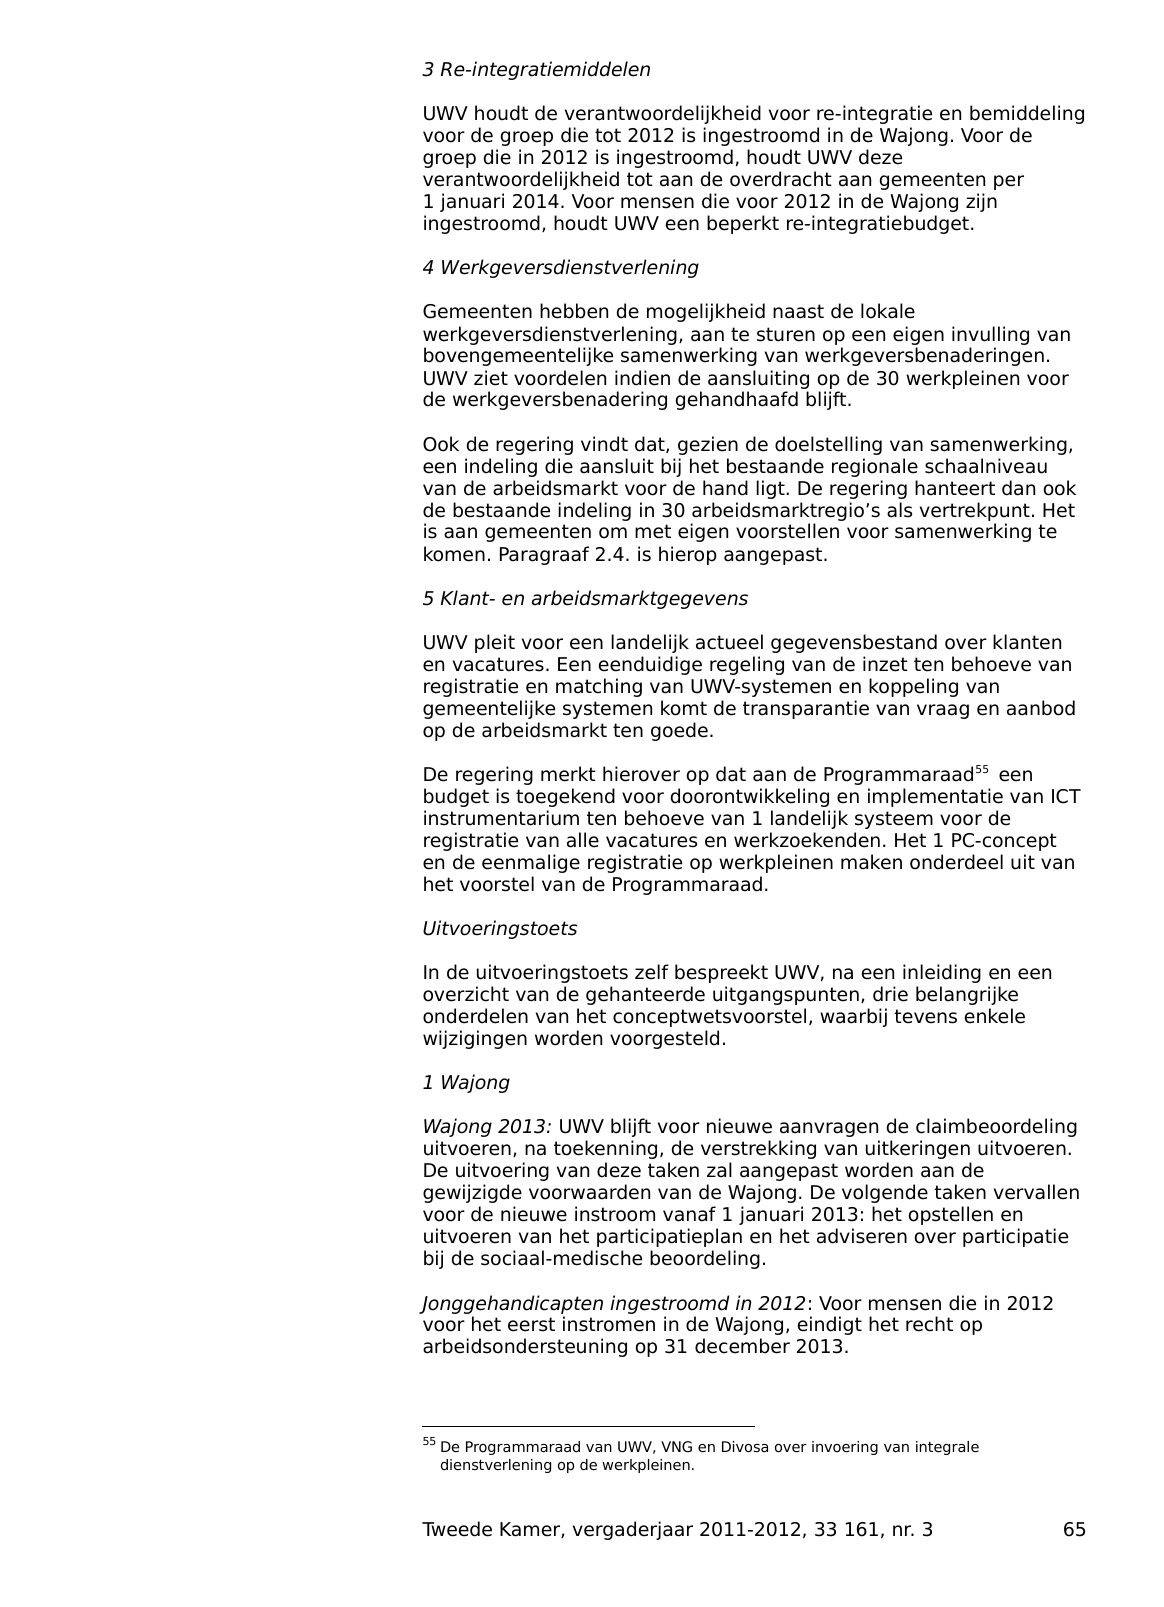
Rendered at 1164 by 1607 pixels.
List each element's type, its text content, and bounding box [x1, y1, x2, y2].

subtitle 4 Werkgeversdienstverlening [422, 257, 1087, 279]
text UWV pleit voor een landelijk actueel gegevensbestand over klanten en vacatures. Een eenduidige regeling van de inzet ten behoeve van registratie en matching van UWV-systemen en koppeling van gemeentelijke systemen komt de transparantie van vraag en aanbod op de arbeidsmarkt ten goede. [422, 632, 1087, 742]
text De Programmaraad van UWV, VNG en Divosa over invoering van integrale dienstverlening op de werkpleinen. [422, 1435, 1087, 1474]
text De regering merkt hierover op dat aan de Programmaraad een budget is toegekend voor doorontwikkeling en implementatie van ICT instrumentarium ten behoeve van 1 landelijk systeem voor de registratie van alle vacatures en werkzoekenden. Het 1 PC-concept en de eenmalige registratie op werkpleinen maken onderdeel uit van het voorstel van de Programmaraad. [422, 764, 1087, 896]
text UWV houdt de verantwoordelijkheid voor re-integratie en bemiddeling voor de groep die tot 2012 is ingestroomd in de Wajong. Voor de groep die in 2012 is ingestroomd, houdt UWV deze verantwoordelijkheid tot aan de overdracht aan gemeenten per 1 januari 2014. Voor mensen die voor 2012 in de Wajong zijn ingestroomd, houdt UWV een beperkt re-integratiebudget. [422, 103, 1087, 235]
subtitle Uitvoeringstoets [422, 918, 1087, 940]
text Ook de regering vindt dat, gezien de doelstelling van samenwerking, een indeling die aansluit bij het bestaande regionale schaalniveau van de arbeidsmarkt voor de hand ligt. De regering hanteert dan ook de bestaande indeling in 30 arbeidsmarktregio’s als vertrekpunt. Het is aan gemeenten om met eigen voorstellen voor samenwerking te komen. Paragraaf 2.4. is hierop aangepast. [422, 433, 1087, 565]
subtitle 1 Wajong [422, 1072, 1087, 1094]
subtitle 5 Klant- en arbeidsmarktgegevens [422, 588, 1087, 609]
text Jonggehandicapten ingestroomd in 2012: Voor mensen die in 2012 voor het eerst instromen in de Wajong, eindigt het recht op arbeidsondersteuning op 31 december 2013. [422, 1292, 1087, 1358]
text In de uitvoeringstoets zelf bespreekt UWV, na een inleiding en een overzicht van de gehanteerde uitgangspunten, drie belangrijke onderdelen van het conceptwetsvoorstel, waarbij tevens enkele wijzigingen worden voorgesteld. [422, 962, 1087, 1050]
subtitle 3 Re-integratiemiddelen [422, 59, 1087, 81]
text Wajong 2013: UWV blijft voor nieuwe aanvragen de claimbeoordeling uitvoeren, na toekenning, de verstrekking van uitkeringen uitvoeren. De uitvoering van deze taken zal aangepast worden aan de gewijzigde voorwaarden van de Wajong. De volgende taken vervallen voor de nieuwe instroom vanaf 1 januari 2013: het opstellen en uitvoeren van het participatieplan en het adviseren over participatie bij de sociaal-medische beoordeling. [422, 1116, 1087, 1270]
text Gemeenten hebben de mogelijkheid naast de lokale werkgeversdienstverlening, aan te sturen op een eigen invulling van bovengemeentelijke samenwerking van werkgeversbenaderingen. UWV ziet voordelen indien de aansluiting op de 30 werkpleinen voor de werkgeversbenadering gehandhaafd blijft. [422, 301, 1087, 411]
